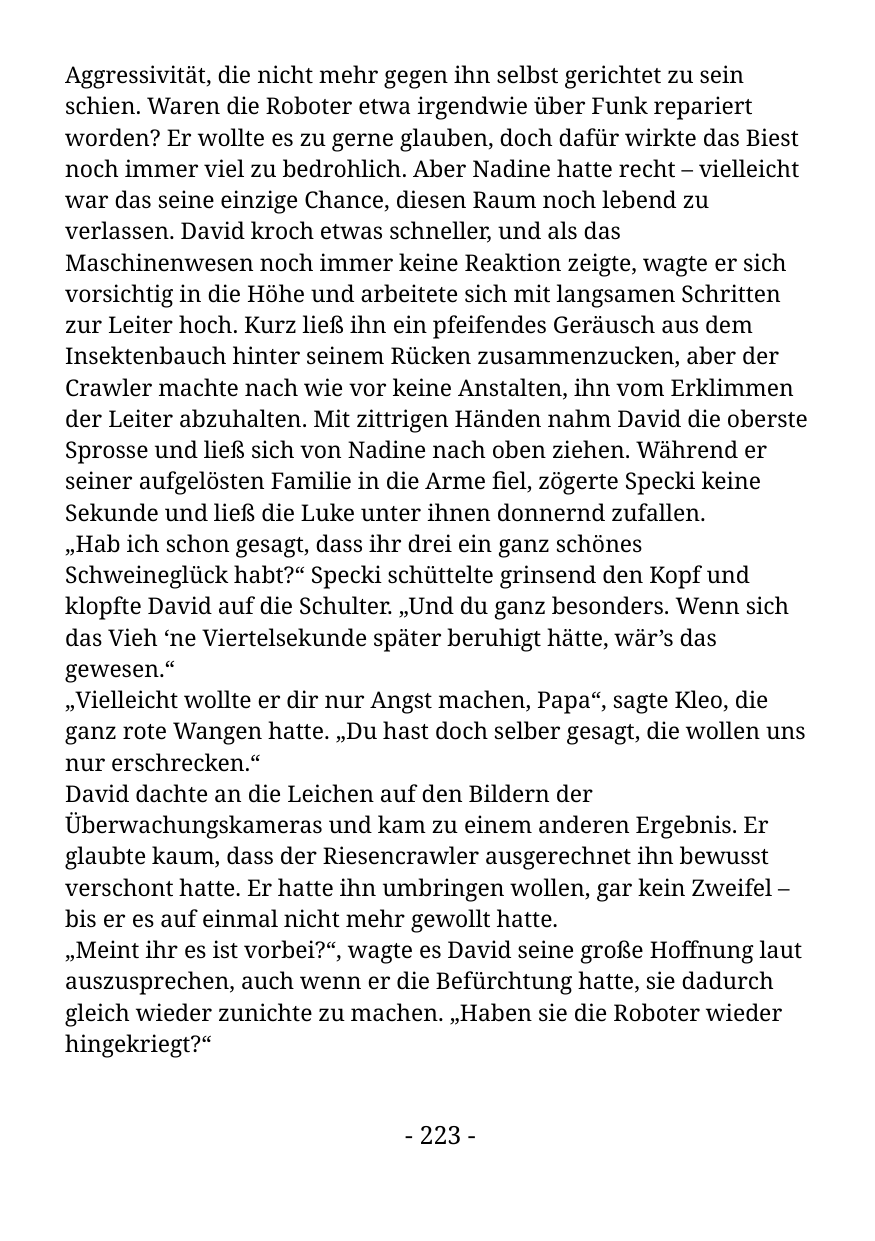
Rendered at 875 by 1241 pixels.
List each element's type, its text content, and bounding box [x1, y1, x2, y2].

text Aggressivität, die nicht mehr gegen ihn selbst gerichtet zu sein schien. Waren die Roboter etwa irgendwie über Funk repariert worden? Er wollte es zu gerne glauben, doch dafür wirkte das Biest noch immer viel zu bedrohlich. Aber Nadine hatte recht – vielleicht war das seine einzige Chance, diesen Raum noch lebend zu verlassen. David kroch etwas schneller, und als das Maschinenwesen noch immer keine Reaktion zeigte, wagte er sich vorsichtig in die Höhe und arbeitete sich mit langsamen Schritten zur Leiter hoch. Kurz ließ ihn ein pfeifendes Geräusch aus dem Insektenbauch hinter seinem Rücken zusammenzucken, aber der Crawler machte nach wie vor keine Anstalten, ihn vom Erklimmen der Leiter abzuhalten. Mit zittrigen Händen nahm David die oberste Sprosse und ließ sich von Nadine nach oben ziehen. Während er seiner aufgelösten Familie in die Arme fiel, zögerte Specki keine Sekunde und ließ die Luke unter ihnen donnernd zufallen. „Hab ich schon gesagt, dass ihr drei ein ganz schönes Schweineglück habt?“ Specki schüttelte grinsend den Kopf und klopfte David auf die Schulter. „Und du ganz besonders. Wenn sich das Vieh ‘ne Viertelsekunde später beruhigt hätte, wär’s das gewesen.“ „Vielleicht wollte er dir nur Angst machen, Papa“, sagte Kleo, die ganz rote Wangen hatte. „Du hast doch selber gesagt, die wollen uns nur erschrecken.“ David dachte an die Leichen auf den Bildern der Überwachungskameras und kam zu einem anderen Ergebnis. Er glaubte kaum, dass der Riesencrawler ausgerechnet ihn bewusst verschont hatte. Er hatte ihn umbringen wollen, gar kein Zweifel – bis er es auf einmal nicht mehr gewollt hatte. „Meint ihr es ist vorbei?“, wagte es David seine große Hoffnung laut auszusprechen, auch wenn er die Befürchtung hatte, sie dadurch gleich wieder zunichte zu machen. „Haben sie die Roboter wieder hingekriegt?“ [65, 59, 809, 1059]
